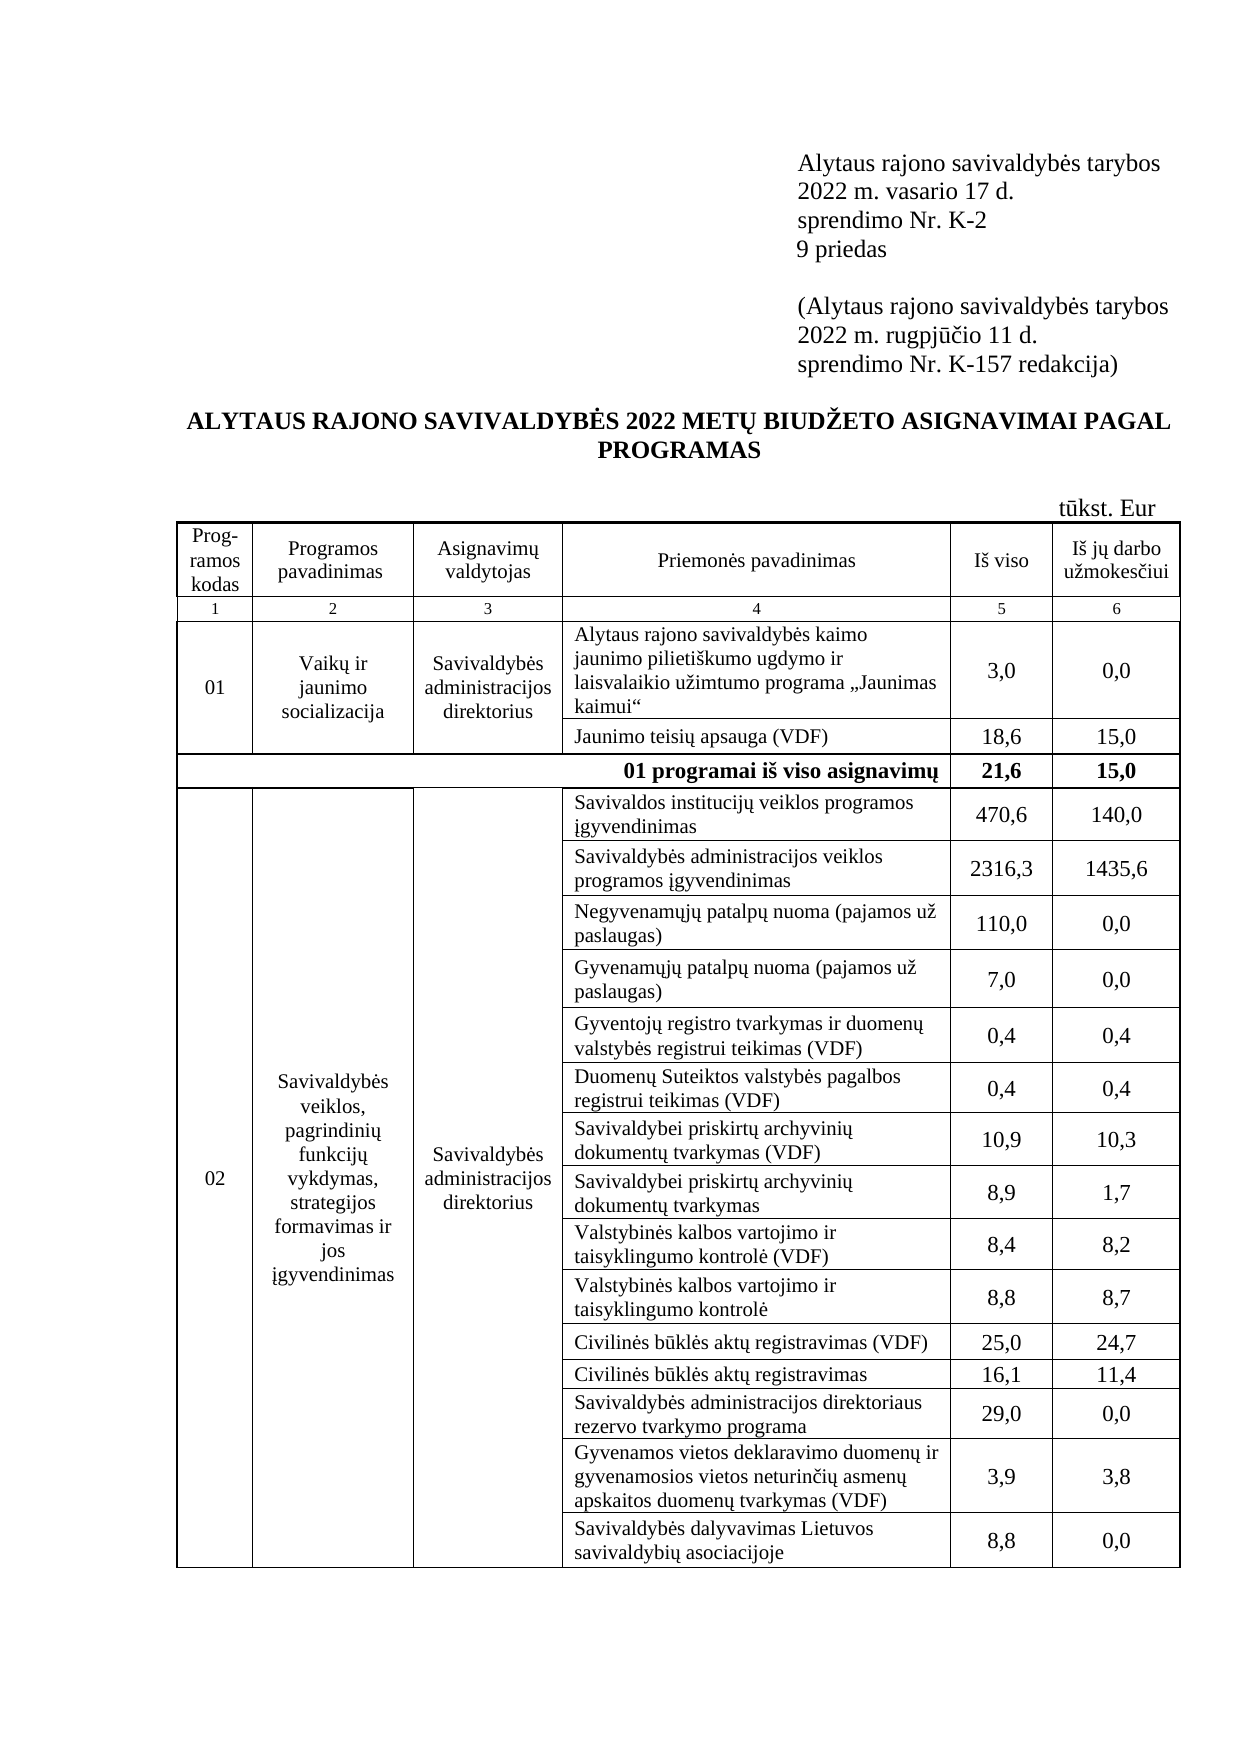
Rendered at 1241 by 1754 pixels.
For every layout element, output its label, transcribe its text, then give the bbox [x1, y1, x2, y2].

text Alytaus rajono savivaldybės tarybos [177, 148, 1181, 176]
table_cell 18,6 [951, 719, 1052, 752]
table_cell 29,0 [951, 1389, 1052, 1438]
table_header Prog-ramos kodas [178, 524, 252, 596]
table_cell 4 [563, 597, 950, 621]
table_cell Jaunimo teisių apsauga (VDF) [563, 719, 950, 752]
table_cell [1181, 1512, 1203, 1567]
table_cell [1181, 1112, 1203, 1165]
table_cell Savivaldybės administracijos veiklos programos įgyvendinimas [563, 841, 950, 894]
table_cell 11,4 [1053, 1360, 1179, 1387]
table_cell 470,6 [951, 789, 1052, 840]
table_cell 01 [178, 622, 252, 752]
table_cell [1181, 1388, 1203, 1438]
text (Alytaus rajono savivaldybės tarybos [177, 291, 1181, 320]
table_cell [1181, 753, 1203, 787]
table_cell Negyvenamųjų patalpų nuoma (pajamos už paslaugas) [563, 896, 950, 949]
table_cell 3,9 [951, 1439, 1052, 1512]
table_cell 0,0 [1053, 896, 1179, 949]
table_cell 5 [951, 597, 1052, 621]
table_cell 21,6 [951, 755, 1052, 787]
table_cell [1181, 840, 1203, 894]
table_header Asignavimų valdytojas [414, 524, 562, 596]
table_cell 8,4 [951, 1219, 1052, 1268]
table_cell 2 [253, 597, 413, 621]
text sprendimo Nr. K-2 [177, 205, 1181, 234]
table_cell [1181, 1323, 1203, 1359]
table_cell Civilinės būklės aktų registravimas (VDF) [563, 1324, 950, 1359]
table_header Programos pavadinimas [253, 524, 413, 596]
table_cell 8,8 [951, 1513, 1052, 1567]
table_cell 8,8 [951, 1270, 1052, 1323]
table_cell [1181, 621, 1203, 718]
table_cell 6 [1053, 597, 1180, 621]
table_header Iš jų darbo užmokesčiui [1053, 524, 1179, 596]
text 9 priedas [796, 234, 1181, 263]
table_cell [1181, 596, 1203, 621]
table_cell [1181, 718, 1203, 752]
table_cell 10,3 [1053, 1113, 1179, 1165]
table_cell 24,7 [1053, 1324, 1179, 1359]
table_cell 110,0 [951, 896, 1052, 949]
table_cell Valstybinės kalbos vartojimo ir taisyklingumo kontrolė [563, 1270, 950, 1323]
table_cell 140,0 [1053, 789, 1179, 840]
table_cell 0,4 [1053, 1063, 1179, 1112]
table_cell 8,9 [951, 1166, 1052, 1218]
table_cell 8,7 [1053, 1270, 1179, 1323]
table_cell [1181, 1165, 1203, 1218]
table_cell 8,2 [1053, 1219, 1179, 1268]
table_cell Vaikų ir jaunimo socializacija [253, 622, 413, 752]
table_cell 1,7 [1053, 1166, 1179, 1218]
table_cell 1435,6 [1053, 841, 1179, 894]
table_header [1181, 521, 1203, 566]
table_header Iš viso [951, 524, 1052, 596]
table_cell Savivaldybei priskirtų archyvinių dokumentų tvarkymas (VDF) [563, 1113, 950, 1165]
table_cell Savivaldybės administracijos direktoriaus rezervo tvarkymo programa [563, 1389, 950, 1438]
table_cell 25,0 [951, 1324, 1052, 1359]
table_cell 0,4 [951, 1063, 1052, 1112]
table_cell 0,0 [1053, 622, 1179, 718]
table_cell Gyventojų registro tvarkymas ir duomenų valstybės registrui teikimas (VDF) [563, 1008, 950, 1062]
text sprendimo Nr. K-157 redakcija) [177, 349, 1181, 378]
table_cell Gyvenamos vietos deklaravimo duomenų ir gyvenamosios vietos neturinčių asmenų apskaitos duomenų tvarkymas (VDF) [563, 1439, 950, 1512]
text 2022 m. vasario 17 d. [177, 176, 1181, 205]
table_cell Savivaldybės veiklos, pagrindinių funkcijų vykdymas, strategijos formavimas ir jos įgyvendinimas [253, 789, 413, 1567]
table_cell Savivaldybės administracijos direktorius [414, 788, 562, 1567]
table_cell 2316,3 [951, 841, 1052, 894]
table_cell 02 [178, 789, 252, 1567]
table_cell [1181, 949, 1203, 1007]
table_cell [1181, 1438, 1203, 1512]
table_cell 1 [178, 597, 252, 621]
table_cell [1181, 1062, 1203, 1112]
table_cell 0,0 [1053, 1389, 1179, 1438]
table_cell 0,0 [1053, 1513, 1179, 1567]
table_cell 7,0 [951, 950, 1052, 1007]
table_header Priemonės pavadinimas [563, 524, 950, 596]
table_cell 3,8 [1053, 1439, 1179, 1512]
table_cell Civilinės būklės aktų registravimas [563, 1360, 950, 1387]
table_cell Savivaldybei priskirtų archyvinių dokumentų tvarkymas [563, 1166, 950, 1218]
table_cell Savivaldybės dalyvavimas Lietuvos savivaldybių asociacijoje [563, 1513, 950, 1567]
table_cell 0,4 [951, 1008, 1052, 1062]
table_cell Savivaldos institucijų veiklos programos įgyvendinimas [563, 789, 950, 840]
table_cell 10,9 [951, 1113, 1052, 1165]
table_cell 01 programai iš viso asignavimų [178, 755, 950, 787]
table_cell 15,0 [1053, 719, 1179, 752]
table_cell [1181, 566, 1203, 596]
table_cell [1181, 895, 1203, 949]
table_cell 16,1 [951, 1360, 1052, 1387]
table_cell 15,0 [1053, 755, 1179, 787]
table_cell [1181, 1359, 1203, 1387]
table_cell 0,0 [1053, 950, 1179, 1007]
table_cell Valstybinės kalbos vartojimo ir taisyklingumo kontrolė (VDF) [563, 1219, 950, 1268]
table_cell Gyvenamųjų patalpų nuoma (pajamos už paslaugas) [563, 950, 950, 1007]
text 2022 m. rugpjūčio 11 d. [177, 320, 1181, 349]
table_cell 3,0 [951, 622, 1052, 718]
table_cell [1181, 1007, 1203, 1062]
table_cell Savivaldybės administracijos direktorius [414, 622, 562, 752]
table_cell Duomenų Suteiktos valstybės pagalbos registrui teikimas (VDF) [563, 1063, 950, 1112]
table_cell 0,4 [1053, 1008, 1179, 1062]
table_cell [1181, 787, 1203, 840]
text tūkst. Eur [1058, 493, 1181, 521]
table_cell Alytaus rajono savivaldybės kaimo jaunimo pilietiškumo ugdymo ir laisvalaikio užimtumo programa „Jaunimas kaimui“ [563, 622, 950, 718]
table_cell 3 [414, 597, 562, 621]
text ALYTAUS RAJONO SAVIVALDYBĖS 2022 METŲ BIUDŽETO ASIGNAVIMAI PAGAL PROGRAMAS [177, 406, 1181, 464]
table_cell [1181, 1269, 1203, 1323]
table_cell [1181, 1218, 1203, 1268]
